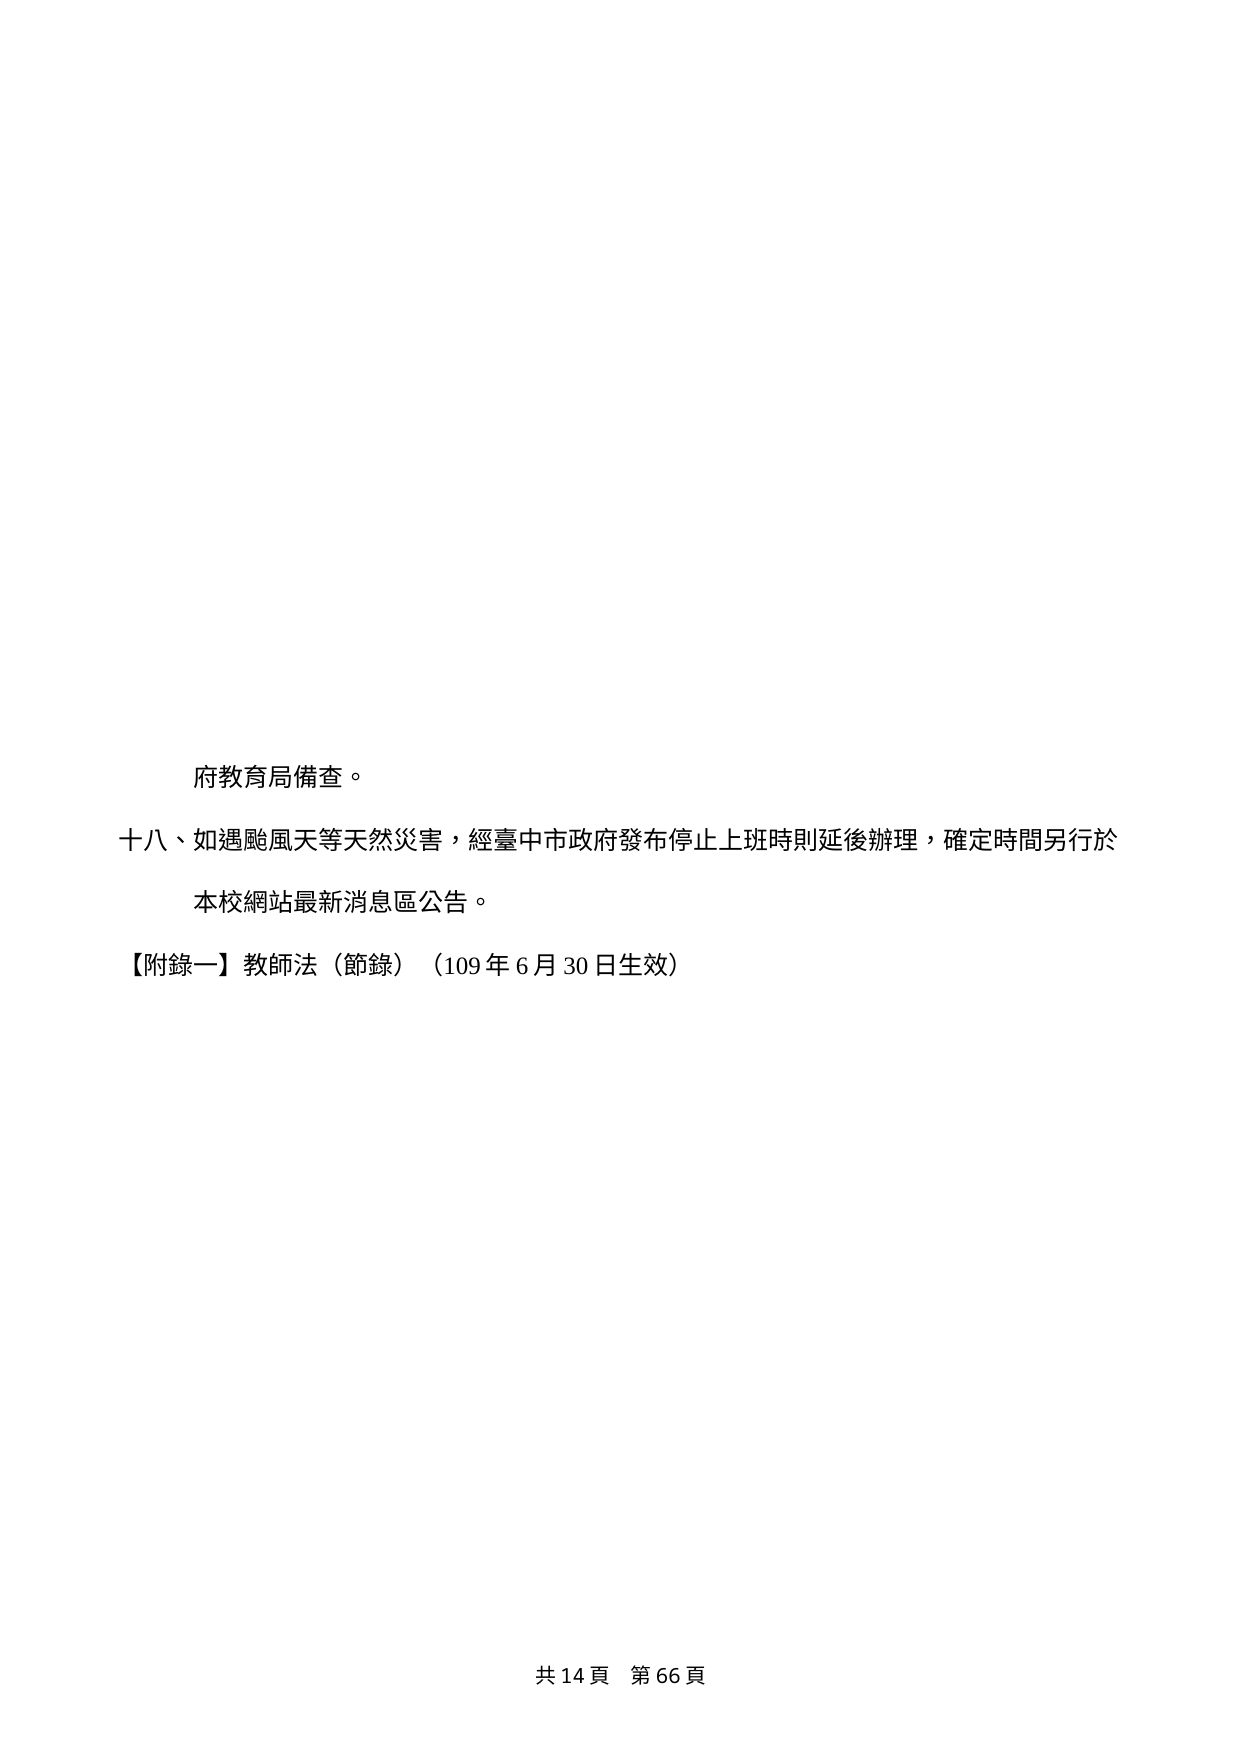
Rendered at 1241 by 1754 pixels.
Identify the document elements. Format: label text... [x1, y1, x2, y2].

text 府教育局備查。 [118, 734, 1122, 797]
text 十八、如遇颱風天等天然災害，經臺中市政府發布停止上班時則延後辦理，確定時間另行於本校網站最新消息區公告。 [118, 797, 1122, 922]
text 【附錄一】教師法（節錄）（109年6月30日生效） [118, 922, 1122, 984]
